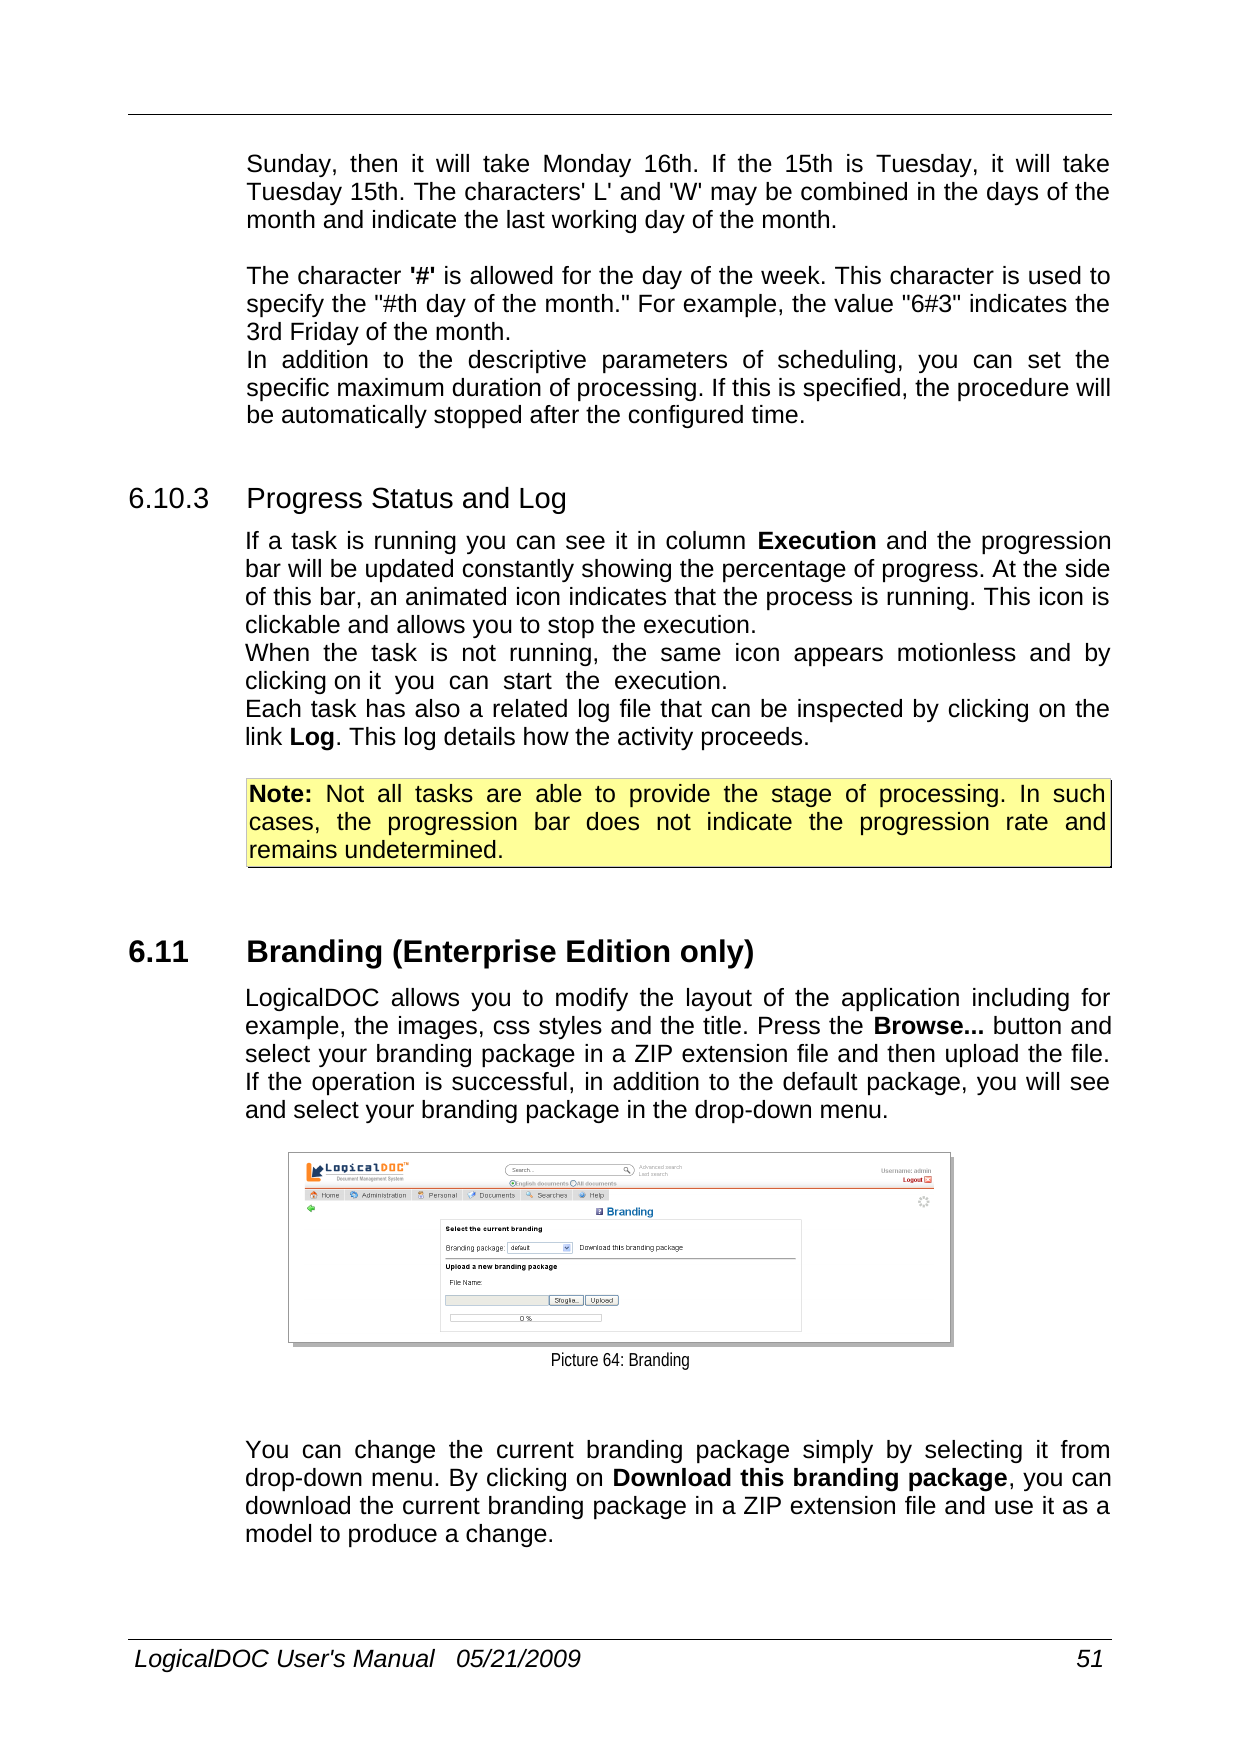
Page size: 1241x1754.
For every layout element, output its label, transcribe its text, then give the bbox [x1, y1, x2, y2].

text Picture 64: Branding [288, 1343, 952, 1370]
text LogicalDOC allows you to modify the layout of the application including for example, the images, css styles and the title. Press the Browse... button and select your branding package in a ZIP extension file and then upload the file. If the operation is successful, in addition to the default package, you will see and select your branding package in the drop-down menu. [245, 984, 1112, 1123]
text You can change the current branding package simply by selecting it from drop-down menu. By clicking on Download this branding package, you can download the current branding package in a ZIP extension file and use it as a model to produce a change. [245, 1436, 1112, 1547]
subtitle Progress Status and Log [128, 482, 1112, 514]
text The character '#' is allowed for the day of the week. This character is used to specify the "#th day of the month." For example, the value "6#3" indicates the 3rd Friday of the month. [246, 262, 1112, 345]
subtitle Branding (Enterprise Edition only) [128, 934, 1112, 969]
text be automatically stopped after the configured time. [246, 401, 1112, 429]
text If a task is running you can see it in column Execution and the progression bar will be updated constantly showing the percentage of progress. At the side of this bar, an animated icon indicates that the process is running. This icon is clickable and allows you to stop the execution. [245, 527, 1112, 638]
text When the task is not running, the same icon appears motionless and by clicking on it you can start the execution. [245, 638, 1112, 694]
text In addition to the descriptive parameters of scheduling, you can set the specific maximum duration of processing. If this is specified, the procedure will [246, 345, 1112, 401]
text Sunday, then it will take Monday 16th. If the 15th is Tuesday, it will take Tuesday 15th. The characters' L' and 'W' may be combined in the days of the month and indicate the last working day of the month. [246, 150, 1112, 234]
picture [304, 1161, 934, 1334]
text Note: Not all tasks are able to provide the stage of processing. In such cases, the progression bar does not indicate the progression rate and remains undetermined. [247, 779, 1110, 866]
text Each task has also a related log file that can be inspected by clicking on the link Log. This log details how the activity proceeds. [245, 694, 1112, 750]
